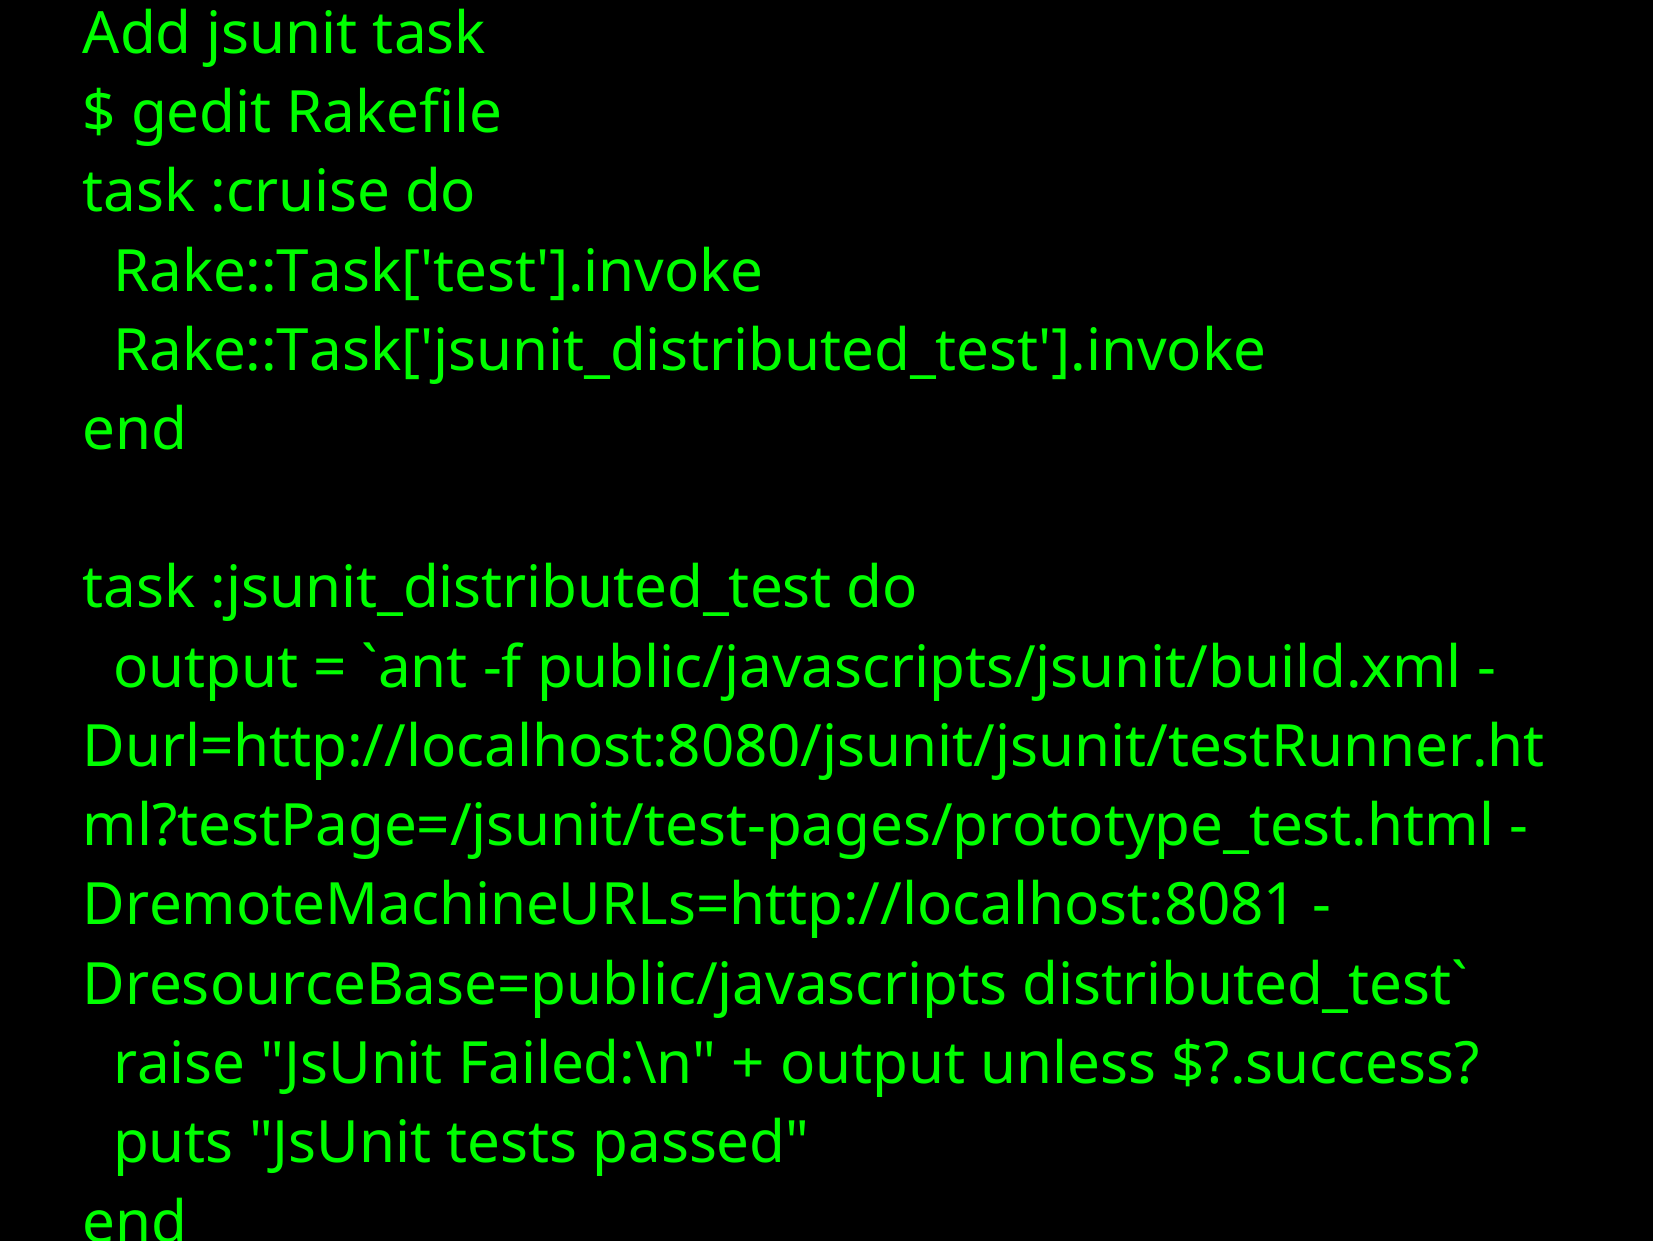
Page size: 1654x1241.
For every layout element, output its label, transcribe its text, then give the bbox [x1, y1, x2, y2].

title Add jsunit task $ gedit Rakefile task :cruise do Rake::Task['test'].invoke Rake::Task['jsunit_distributed_test'].invoke end task :jsunit_distributed_test do output = `ant -f public/javascripts/jsunit/build.xml -Durl=http://localhost:8080/jsunit/jsunit/testRunner.html?testPage=/jsunit/test-pages/prototype_test.html -DremoteMachineURLs=http://localhost:8081 -DresourceBase=public/javascripts distributed_test` raise "JsUnit Failed:\n" + output unless $?.success? puts "JsUnit tests passed" end [82, 1, 1571, 1241]
